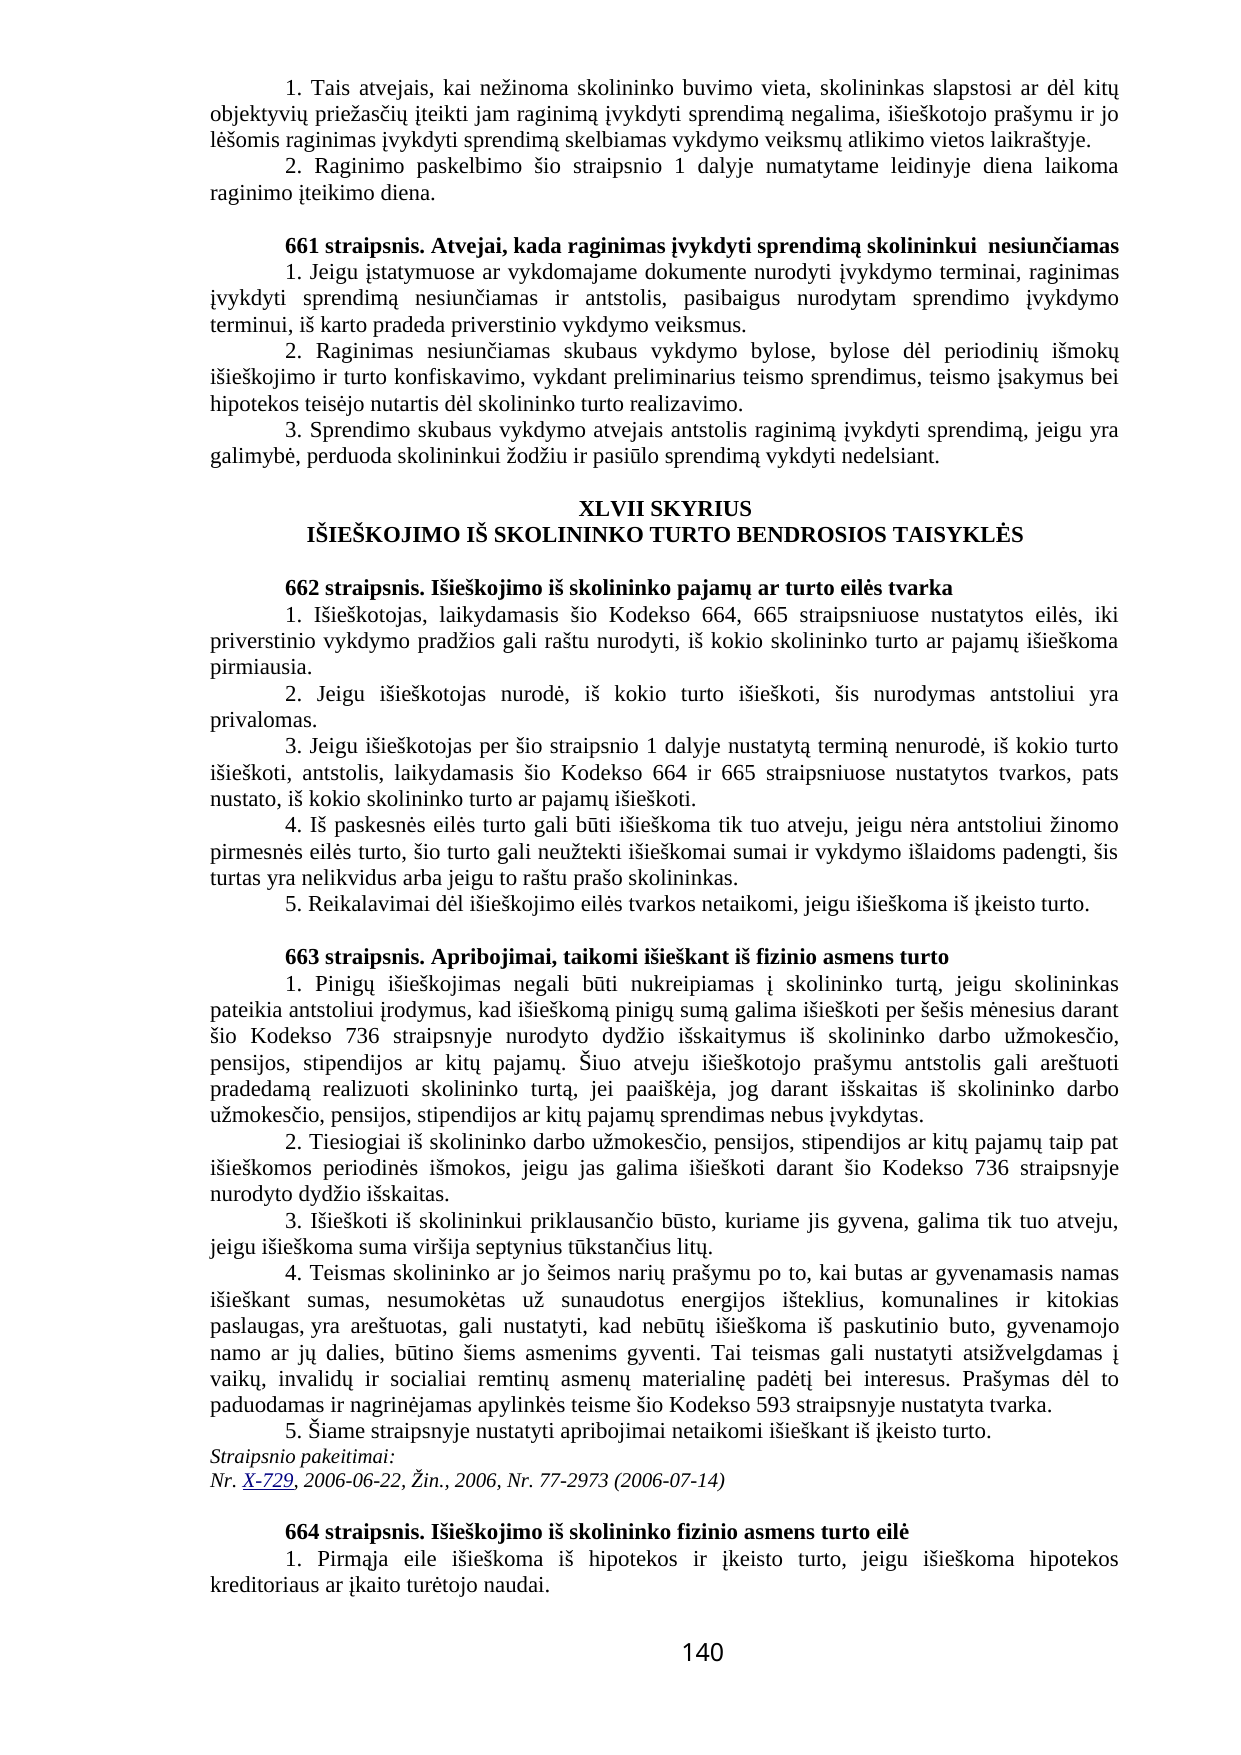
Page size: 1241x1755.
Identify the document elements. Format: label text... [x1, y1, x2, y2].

text 1. Išieškotojas, laikydamasis šio Kodekso 664, 665 straipsniuose nustatytos eilės, iki priverstinio vykdymo pradžios gali raštu nurodyti, iš kokio skolininko turto ar pajamų išieškoma pirmiausia. [210, 601, 1120, 680]
text 1. Jeigu įstatymuose ar vykdomajame dokumente nurodyti įvykdymo terminai, raginimas įvykdyti sprendimą nesiunčiamas ir antstolis, pasibaigus nurodytam sprendimo įvykdymo terminui, iš karto pradeda priverstinio vykdymo veiksmus. [210, 258, 1120, 337]
text 1. Pinigų išieškojimas negali būti nukreipiamas į skolininko turtą, jeigu skolininkas pateikia antstoliui įrodymus, kad išieškomą pinigų sumą galima išieškoti per šešis mėnesius darant šio Kodekso 736 straipsnyje nurodyto dydžio išskaitymus iš skolininko darbo užmokesčio, pensijos, stipendijos ar kitų pajamų. Šiuo atveju išieškotojo prašymu antstolis gali areštuoti pradedamą realizuoti skolininko turtą, jei paaiškėja, jog darant išskaitas iš skolininko darbo užmokesčio, pensijos, stipendijos ar kitų pajamų sprendimas nebus įvykdytas. [210, 969, 1120, 1128]
text 3. Sprendimo skubaus vykdymo atvejais antstolis raginimą įvykdyti sprendimą, jeigu yra galimybė, perduoda skolininkui žodžiu ir pasiūlo sprendimą vykdyti nedelsiant. [210, 416, 1120, 469]
subtitle IŠIEŠKOJIMO IŠ SKOLININKO TURTO BENDROSIOS TAISYKLĖS [210, 522, 1120, 548]
text 1. Tais atvejais, kai nežinoma skolininko buvimo vieta, skolininkas slapstosi ar dėl kitų objektyvių priežasčių įteikti jam raginimą įvykdyti sprendimą negalima, išieškotojo prašymu ir jo lėšomis raginimas įvykdyti sprendimą skelbiamas vykdymo veiksmų atlikimo vietos laikraštyje. [210, 73, 1120, 153]
text 4. Teismas skolininko ar jo šeimos narių prašymu po to, kai butas ar gyvenamasis namas išieškant sumas, nesumokėtas už sunaudotus energijos išteklius, komunalines ir kitokias paslaugas, yra areštuotas, gali nustatyti, kad nebūtų išieškoma iš paskutinio buto, gyvenamojo namo ar jų dalies, būtino šiems asmenims gyventi. Tai teismas gali nustatyti atsižvelgdamas į vaikų, invalidų ir socialiai remtinų asmenų materialinę padėtį bei interesus. Prašymas dėl to paduodamas ir nagrinėjamas apylinkės teisme šio Kodekso 593 straipsnyje nustatyta tvarka. [210, 1259, 1120, 1418]
text 3. Išieškoti iš skolininkui priklausančio būsto, kuriame jis gyvena, galima tik tuo atveju, jeigu išieškoma suma viršija septynius tūkstančius litų. [210, 1207, 1120, 1259]
text Nr. X-729, 2006-06-22, Žin., 2006, Nr. 77-2973 (2006-07-14) [210, 1468, 1120, 1492]
text 3. Jeigu išieškotojas per šio straipsnio 1 dalyje nustatytą terminą nenurodė, iš kokio turto išieškoti, antstolis, laikydamasis šio Kodekso 664 ir 665 straipsniuose nustatytos tvarkos, pats nustato, iš kokio skolininko turto ar pajamų išieškoti. [210, 732, 1120, 811]
text 1. Pirmąja eile išieškoma iš hipotekos ir įkeisto turto, jeigu išieškoma hipotekos kreditoriaus ar įkaito turėtojo naudai. [210, 1545, 1120, 1597]
text 2. Raginimo paskelbimo šio straipsnio 1 dalyje numatytame leidinyje diena laikoma raginimo įteikimo diena. [210, 153, 1120, 205]
text 5. Reikalavimai dėl išieškojimo eilės tvarkos netaikomi, jeigu išieškoma iš įkeisto turto. [210, 891, 1120, 917]
text 5. Šiame straipsnyje nustatyti apribojimai netaikomi išieškant iš įkeisto turto. [210, 1418, 1120, 1444]
text 4. Iš paskesnės eilės turto gali būti išieškoma tik tuo atveju, jeigu nėra antstoliui žinomo pirmesnės eilės turto, šio turto gali neužtekti išieškomai sumai ir vykdymo išlaidoms padengti, šis turtas yra nelikvidus arba jeigu to raštu prašo skolininkas. [210, 811, 1120, 891]
text 664 straipsnis. Išieškojimo iš skolininko fizinio asmens turto eilė [210, 1518, 1120, 1545]
text 662 straipsnis. Išieškojimo iš skolininko pajamų ar turto eilės tvarka [210, 574, 1120, 601]
text 661 straipsnis. Atvejai, kada raginimas įvykdyti sprendimą skolininkui nesiunčiamas [285, 232, 1120, 258]
text 663 straipsnis. Apribojimai, taikomi išieškant iš fizinio asmens turto [210, 943, 1120, 969]
text Straipsnio pakeitimai: [210, 1444, 1120, 1468]
text 2. Tiesiogiai iš skolininko darbo užmokesčio, pensijos, stipendijos ar kitų pajamų taip pat išieškomos periodinės išmokos, jeigu jas galima išieškoti darant šio Kodekso 736 straipsnyje nurodyto dydžio išskaitas. [210, 1128, 1120, 1207]
text 2. Jeigu išieškotojas nurodė, iš kokio turto išieškoti, šis nurodymas antstoliui yra privalomas. [210, 680, 1120, 732]
subtitle XLVII SKYRIUS [210, 495, 1120, 522]
text 2. Raginimas nesiunčiamas skubaus vykdymo bylose, bylose dėl periodinių išmokų išieškojimo ir turto konfiskavimo, vykdant preliminarius teismo sprendimus, teismo įsakymus bei hipotekos teisėjo nutartis dėl skolininko turto realizavimo. [210, 337, 1120, 416]
